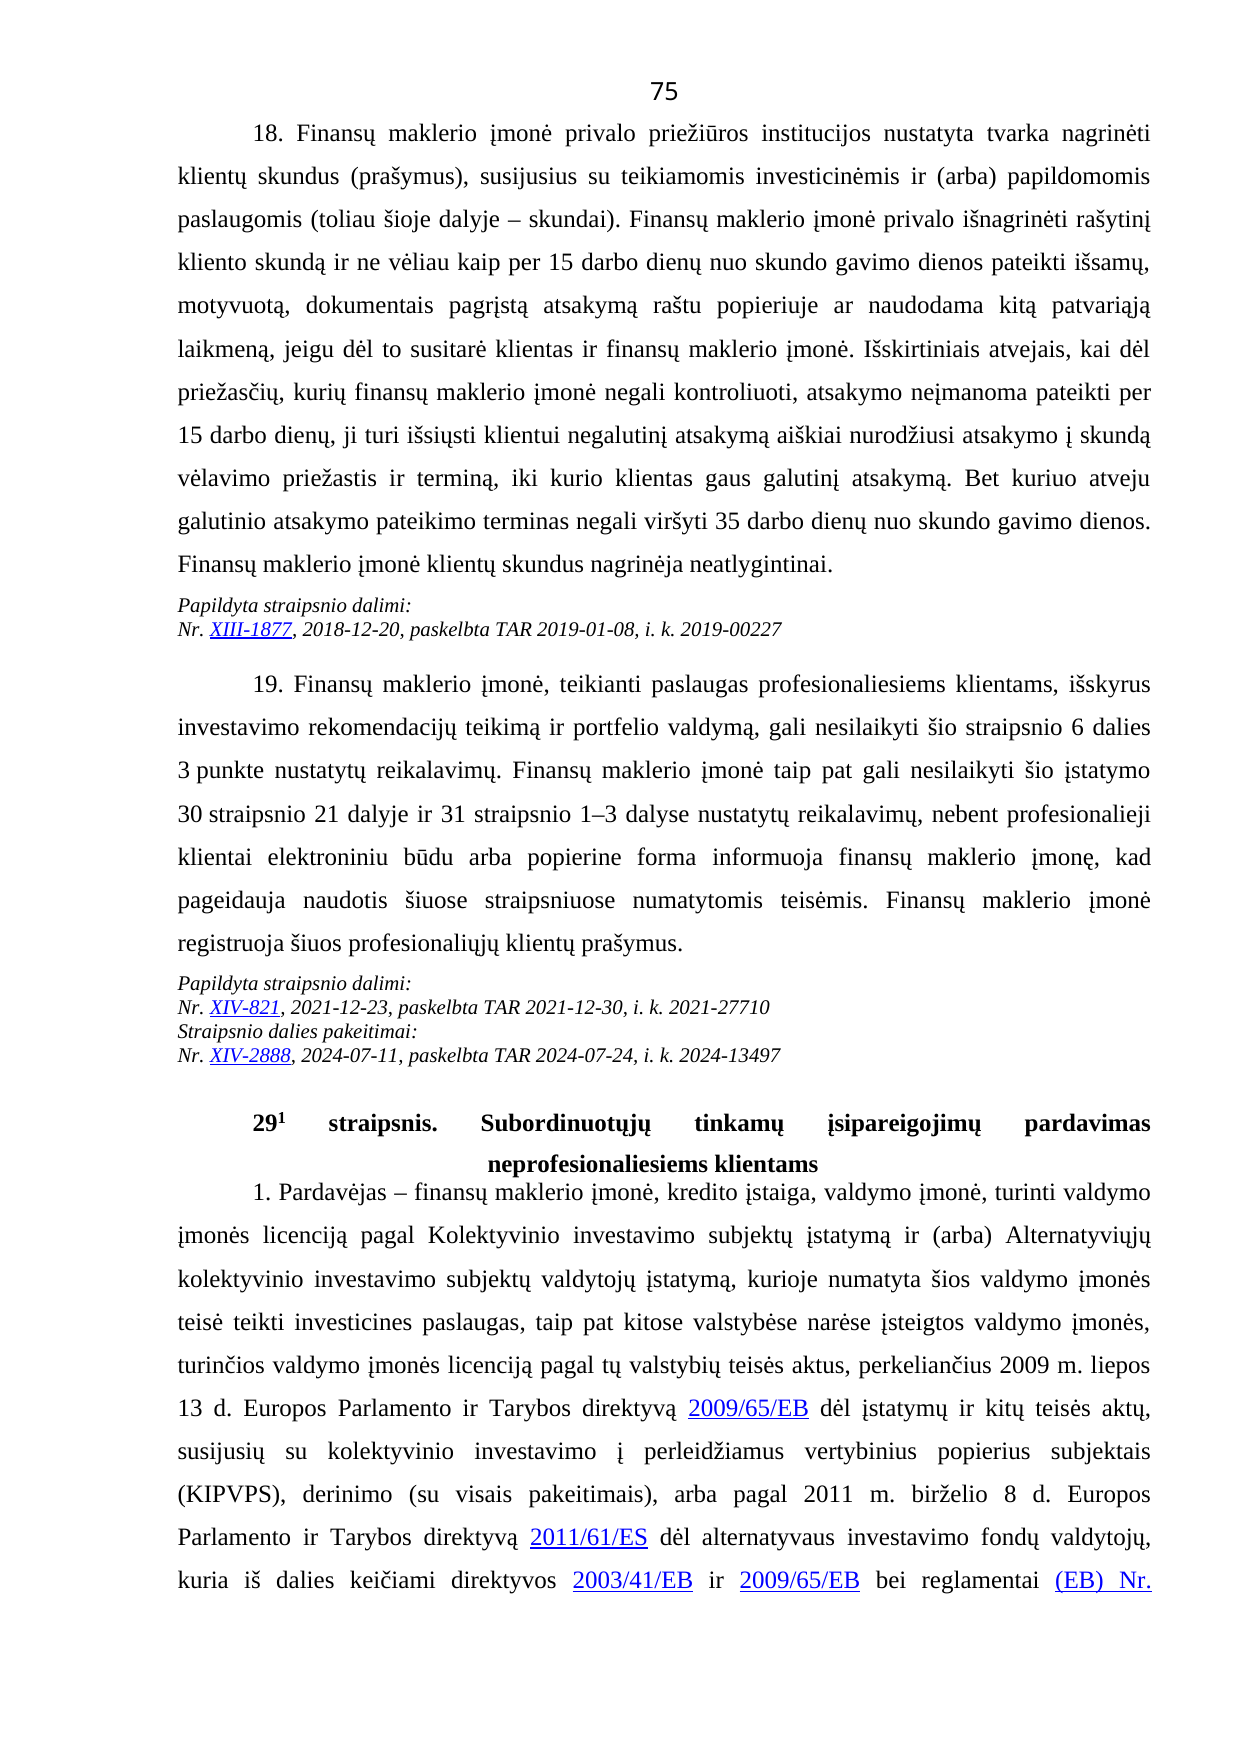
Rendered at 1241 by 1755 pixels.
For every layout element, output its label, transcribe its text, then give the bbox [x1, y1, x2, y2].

text Papildyta straipsnio dalimi: [177, 592, 1152, 617]
text Straipsnio dalies pakeitimai: [177, 1019, 1152, 1043]
text 19. Finansų maklerio įmonė, teikianti paslaugas profesionaliesiems klientams, išskyrus investavimo rekomendacijų teikimą ir portfelio valdymą, gali nesilaikyti šio straipsnio 6 dalies 3 punkte nustatytų reikalavimų. Finansų maklerio įmonė taip pat gali nesilaikyti šio įstatymo 30 straipsnio 21 dalyje ir 31 straipsnio 1–3 dalyse nustatytų reikalavimų, nebent profesionalieji klientai elektroniniu būdu arba popierine forma informuoja finansų maklerio įmonę, kad pageidauja naudotis šiuose straipsniuose numatytomis teisėmis. Finansų maklerio įmonė registruoja šiuos profesionaliųjų klientų prašymus. [177, 669, 1152, 957]
text 18. Finansų maklerio įmonė privalo priežiūros institucijos nustatyta tvarka nagrinėti klientų skundus (prašymus), susijusius su teikiamomis investicinėmis ir (arba) papildomomis paslaugomis (toliau šioje dalyje – skundai). Finansų maklerio įmonė privalo išnagrinėti rašytinį kliento skundą ir ne vėliau kaip per 15 darbo dienų nuo skundo gavimo dienos pateikti išsamų, motyvuotą, dokumentais pagrįstą atsakymą raštu popieriuje ar naudodama kitą patvariąją laikmeną, jeigu dėl to susitarė klientas ir finansų maklerio įmonė. Išskirtiniais atvejais, kai dėl priežasčių, kurių finansų maklerio įmonė negali kontroliuoti, atsakymo neįmanoma pateikti per 15 darbo dienų, ji turi išsiųsti klientui negalutinį atsakymą aiškiai nurodžiusi atsakymo į skundą vėlavimo priežastis ir terminą, iki kurio klientas gaus galutinį atsakymą. Bet kuriuo atveju galutinio atsakymo pateikimo terminas negali viršyti 35 darbo dienų nuo skundo gavimo dienos. Finansų maklerio įmonė klientų skundus nagrinėja neatlygintinai. [177, 118, 1152, 578]
text Nr. XIV-2888, 2024-07-11, paskelbta TAR 2024-07-24, i. k. 2024-13497 [177, 1043, 1152, 1067]
text 1. Pardavėjas ‒ finansų maklerio įmonė, kredito įstaiga, valdymo įmonė, turinti valdymo įmonės licenciją pagal Kolektyvinio investavimo subjektų įstatymą ir (arba) Alternatyviųjų kolektyvinio investavimo subjektų valdytojų įstatymą, kurioje numatyta šios valdymo įmonės teisė teikti investicines paslaugas, taip pat kitose valstybėse narėse įsteigtos valdymo įmonės, turinčios valdymo įmonės licenciją pagal tų valstybių teisės aktus, perkeliančius 2009 m. liepos 13 d. Europos Parlamento ir Tarybos direktyvą 2009/65/EB dėl įstatymų ir kitų teisės aktų, susijusių su kolektyvinio investavimo į perleidžiamus vertybinius popierius subjektais (KIPVPS), derinimo (su visais pakeitimais), arba pagal 2011 m. birželio 8 d. Europos Parlamento ir Tarybos direktyvą 2011/61/ES dėl alternatyvaus investavimo fondų valdytojų, kuria iš dalies keičiami direktyvos 2003/41/EB ir 2009/65/EB bei reglamentai (EB) Nr. [177, 1177, 1152, 1594]
text Papildyta straipsnio dalimi: [177, 971, 1152, 995]
text Nr. XIII-1877, 2018-12-20, paskelbta TAR 2019-01-08, i. k. 2019-00227 [177, 617, 1152, 641]
text Nr. XIV-821, 2021-12-23, paskelbta TAR 2021-12-30, i. k. 2021-27710 [177, 995, 1152, 1019]
text 291 straipsnis. Subordinuotųjų tinkamų įsipareigojimų pardavimas neprofesionaliesiems klientams [252, 1096, 1152, 1177]
